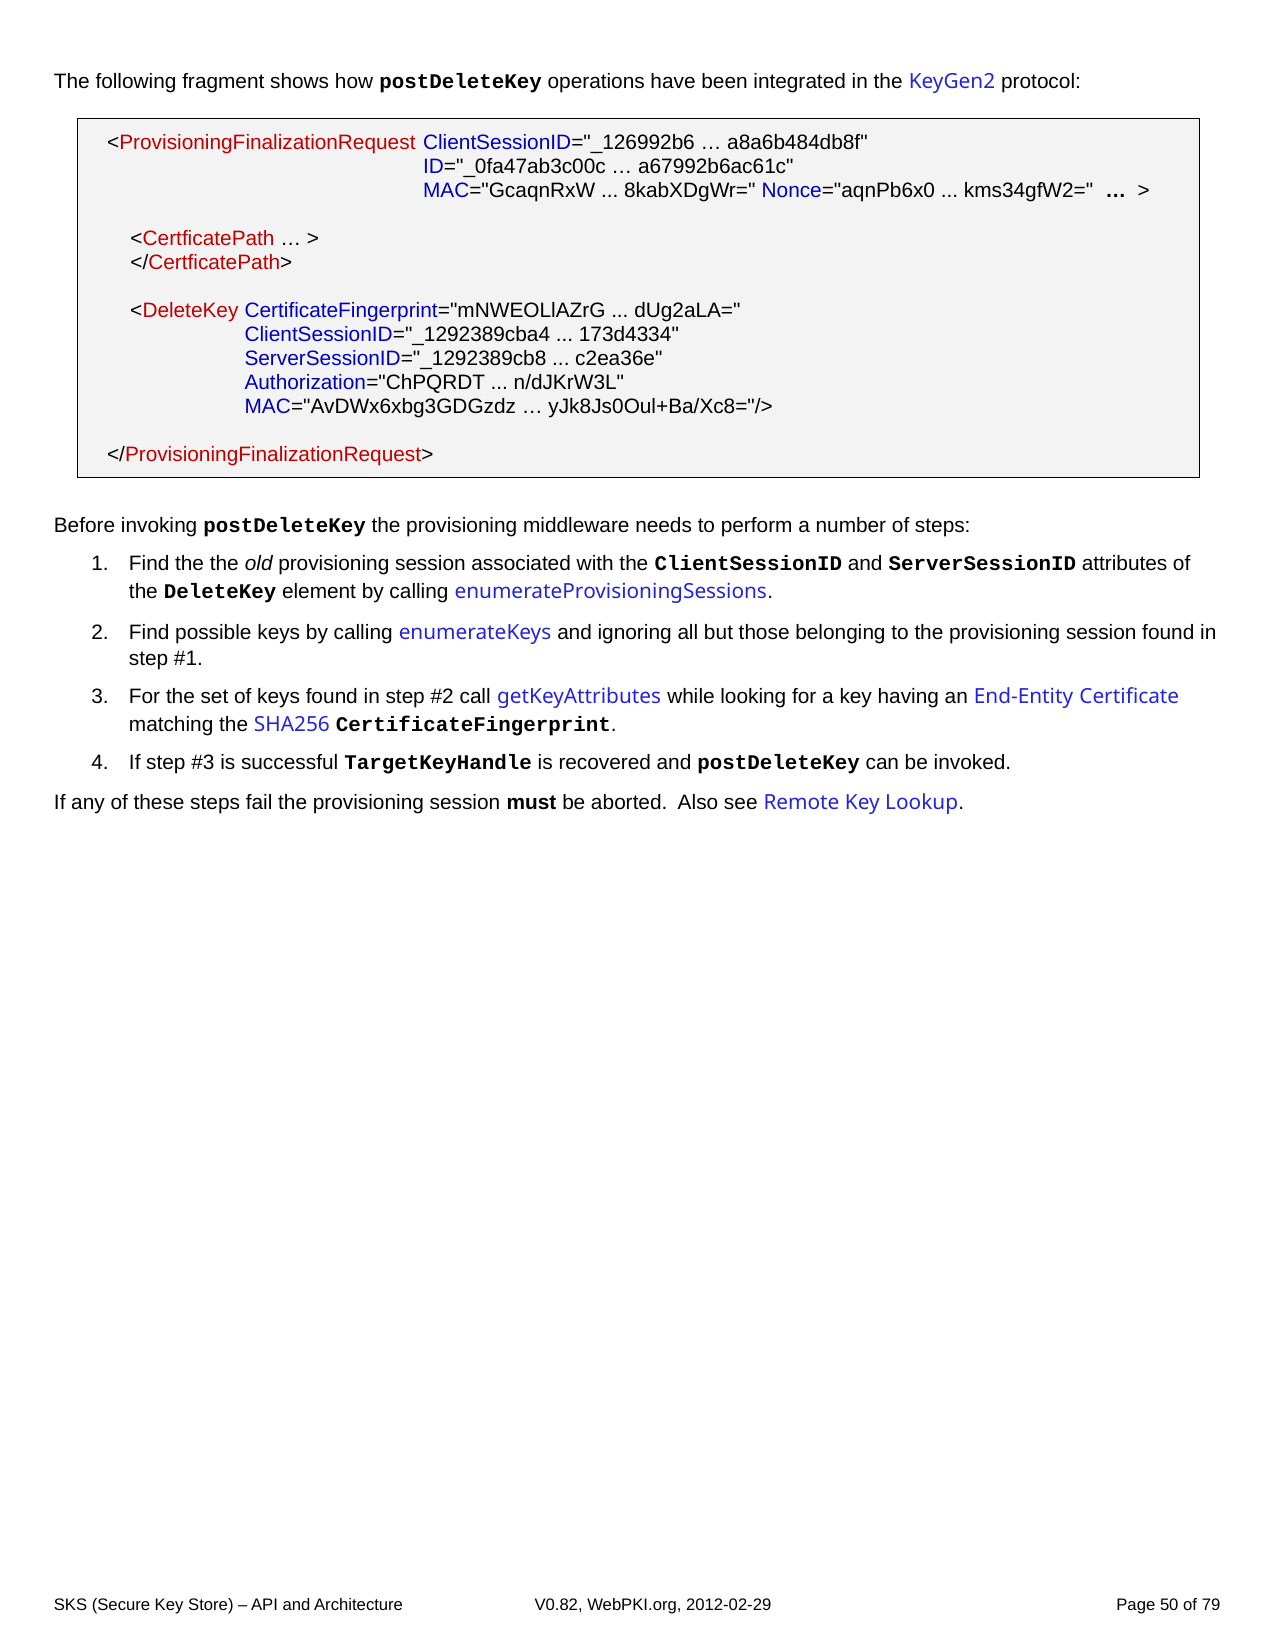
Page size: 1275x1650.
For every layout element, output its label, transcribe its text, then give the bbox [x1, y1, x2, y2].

list Find the the old provisioning session associated with the ClientSessionID and ServerSessionID attributes of the DeleteKey element by calling enumerateProvisioningSessions. [91, 551, 1221, 605]
text If any of these steps fail the provisioning session must be aborted. Also see Remote Key Lookup. [54, 787, 1221, 816]
table_header <ProvisioningFinalizationRequest ClientSessionID="_126992b6 … a8a6b484db8f" ID="_0fa47ab3c00c … a67992b6ac61c" MAC="GcaqnRxW ... 8kabXDgWr=" Nonce="aqnPb6x0 ... kms34gfW2=" … > <CertficatePath … > </CertficatePath> <DeleteKey CertificateFingerprint="mNWEOLlAZrG ... dUg2aLA=" ClientSessionID="_1292389cba4 ... 173d4334" ServerSessionID="_1292389cb8 ... c2ea36e" Authorization="ChPQRDT ... n/dJKrW3L" MAC="AvDWx6xbg3GDGzdz … yJk8Js0Oul+Ba/Xc8="/> </ProvisioningFinalizationRequest> [78, 119, 1199, 477]
text Before invoking postDeleteKey the provisioning middleware needs to perform a number of steps: [54, 513, 1221, 539]
list If step #3 is successful TargetKeyHandle is recovered and postDeleteKey can be invoked. [91, 750, 1221, 776]
list Find possible keys by calling enumerateKeys and ignoring all but those belonging to the provisioning session found in step #1. [91, 617, 1221, 669]
list For the set of keys found in step #2 call getKeyAttributes while looking for a key having an End-Entity Certificate matching the SHA256 CertificateFingerprint. [91, 681, 1221, 738]
text The following fragment shows how postDeleteKey operations have been integrated in the KeyGen2 protocol: [54, 66, 1221, 118]
